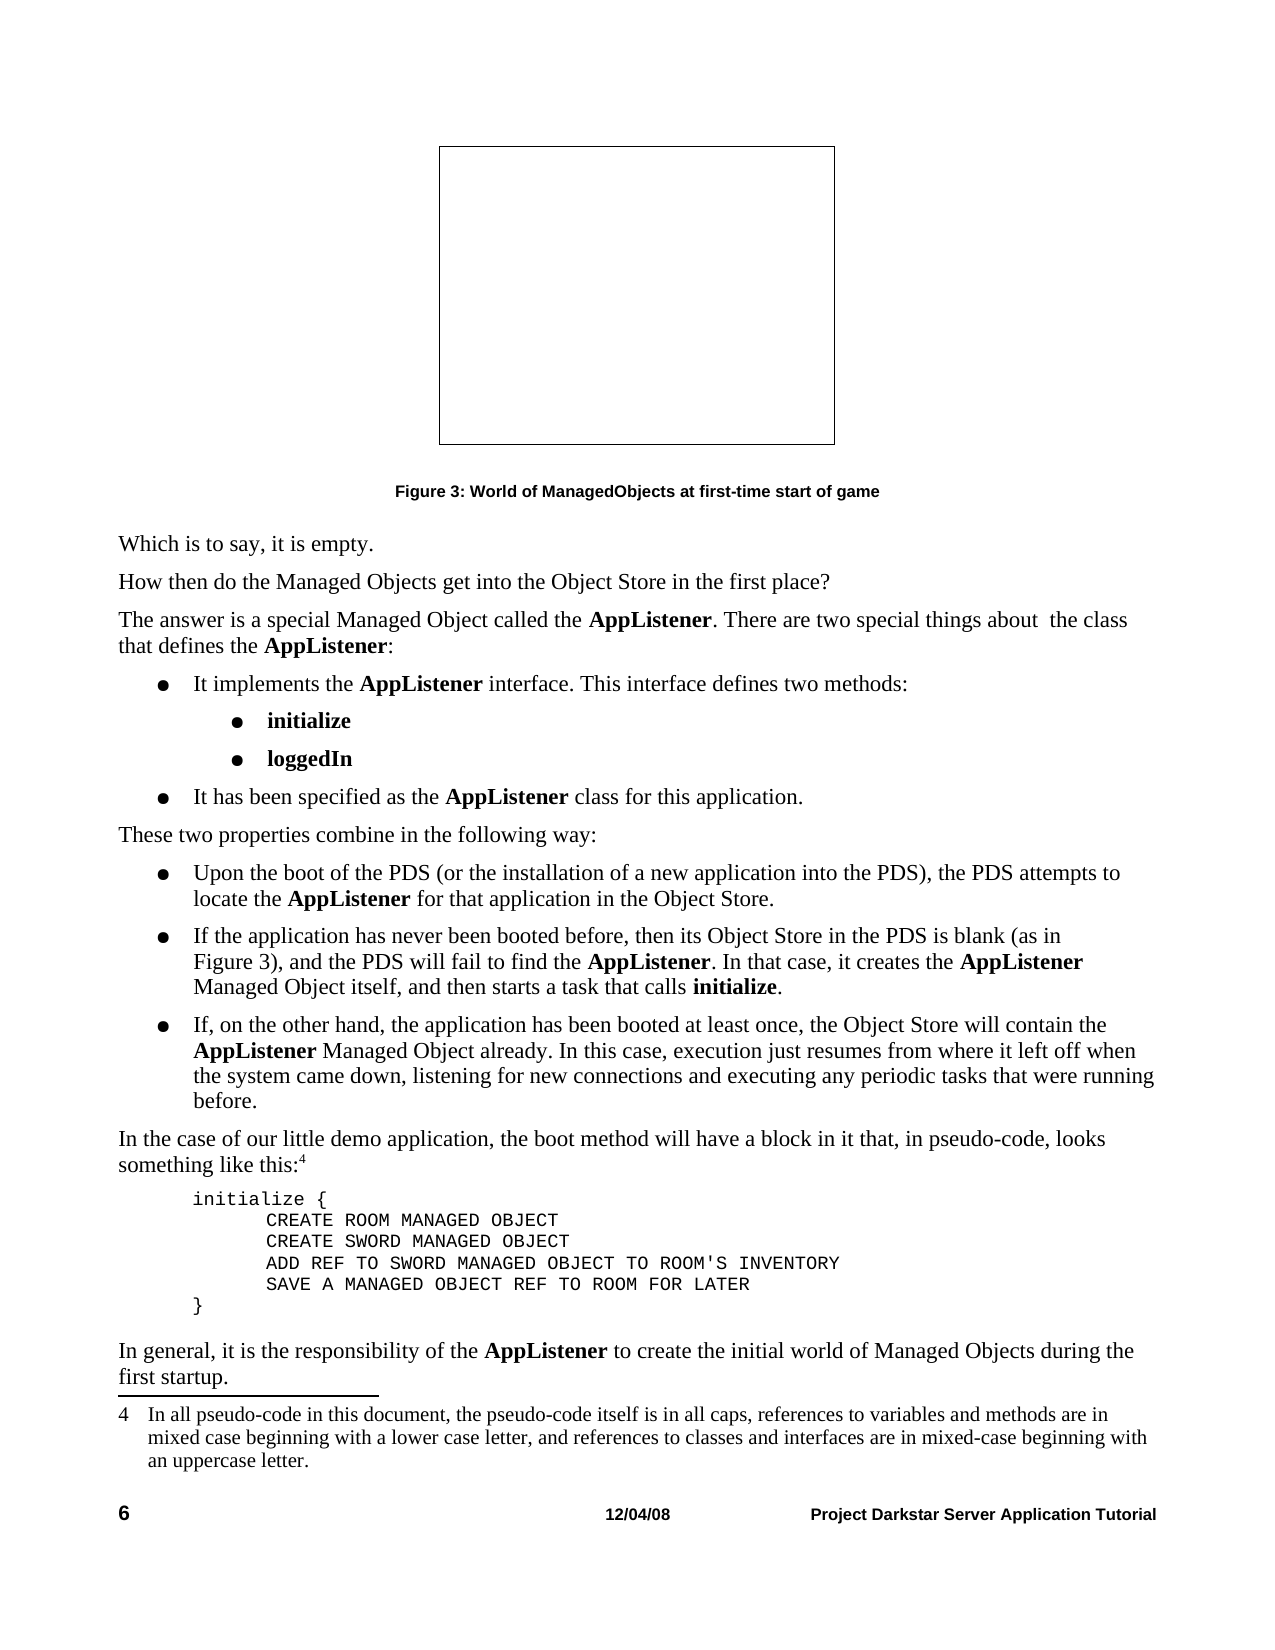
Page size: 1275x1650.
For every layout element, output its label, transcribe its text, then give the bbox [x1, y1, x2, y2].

list Upon the boot of the PDS (or the installation of a new application into the PDS), the PDS attempts to locate the AppListener for that application in the Object Store. [156, 860, 1157, 911]
text initialize { CREATE ROOM MANAGED OBJECT CREATE SWORD MANAGED OBJECT ADD REF TO SWORD MANAGED OBJECT TO ROOM'S INVENTORY SAVE A MANAGED OBJECT REF TO ROOM FOR LATER } [192, 1190, 1098, 1317]
list It implements the AppListener interface. This interface defines two methods: [156, 671, 1157, 696]
list If the application has never been booted before, then its Object Store in the PDS is blank (as in Figure 3), and the PDS will fail to find the AppListener. In that case, it creates the AppListener Managed Object itself, and then starts a task that calls initialize. [156, 923, 1157, 1000]
text In all pseudo-code in this document, the pseudo-code itself is in all caps, references to variables and methods are in mixed case beginning with a lower case letter, and references to classes and interfaces are in mixed-case beginning with an uppercase letter. [118, 1402, 1157, 1472]
list If, on the other hand, the application has been booted at least once, the Object Store will contain the AppListener Managed Object already. In this case, execution just resumes from where it left off when the system came down, listening for new connections and executing any periodic tasks that were running before. [156, 1012, 1157, 1114]
text These two properties combine in the following way: [118, 822, 1157, 848]
text In general, it is the responsibility of the AppListener to create the initial world of Managed Objects during the first startup. [118, 1338, 1157, 1389]
text In the case of our little demo application, the boot method will have a block in it that, in pseudo-code, looks something like this: [118, 1126, 1157, 1177]
text How then do the Managed Objects get into the Object Store in the first place? [118, 569, 1157, 595]
list loggedIn [229, 746, 1157, 772]
list It has been specified as the AppListener class for this application. [156, 784, 1157, 810]
text The answer is a special Managed Object called the AppListener. There are two special things about the class that defines the AppListener: [118, 607, 1157, 658]
text Which is to say, it is empty. [118, 531, 1157, 557]
text Figure 3: World of ManagedObjects at first-time start of game [118, 118, 1157, 501]
list initialize [229, 708, 1157, 734]
